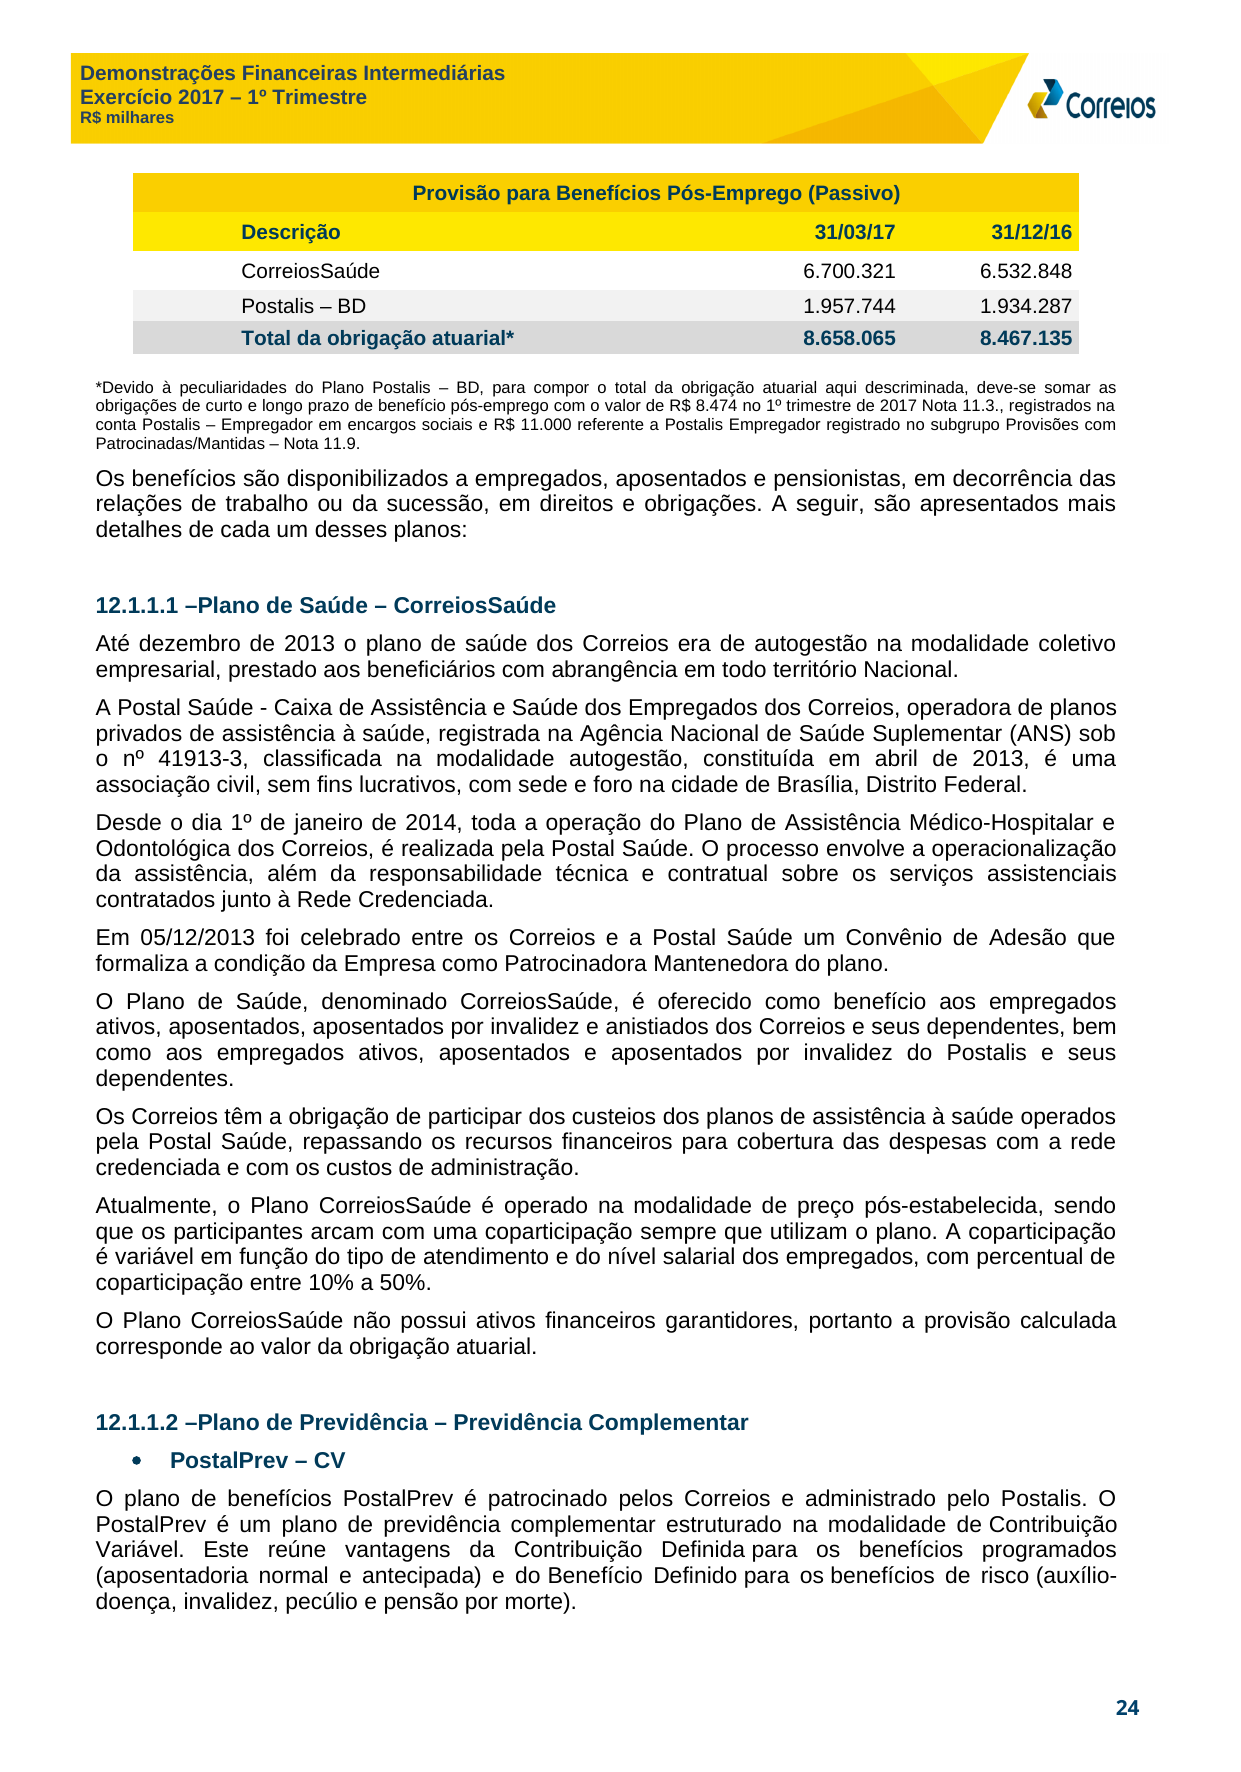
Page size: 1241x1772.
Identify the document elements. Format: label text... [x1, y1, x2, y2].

picture [70, 53, 1170, 144]
table_cell 1.957.744 [740, 290, 903, 321]
table_cell [133, 290, 234, 321]
table_cell Descrição [234, 212, 740, 251]
text O Plano de Saúde, denominado CorreiosSaúde, é oferecido como benefício aos empregados ativos, aposentados, aposentados por invalidez e anistiados dos Correios e seus dependentes, bem como aos empregados ativos, aposentados e aposentados por invalidez do Postalis e seus dependentes. [95, 988, 1117, 1091]
table_header [133, 173, 234, 212]
table_cell 8.467.135 [903, 321, 1079, 354]
list PostalPrev – CV [132, 1448, 1117, 1473]
text O plano de benefícios PostalPrev é patrocinado pelos Correios e administrado pelo Postalis. O PostalPrev é um plano de previdência complementar estruturado na modalidade de Contribuição Variável. Este reúne vantagens da Contribuição Definida para os benefícios programados (aposentadoria normal e antecipada) e do Benefício Definido para os benefícios de risco (auxílio-doença, invalidez, pecúlio e pensão por morte). [95, 1486, 1117, 1614]
text *Devido à peculiaridades do Plano Postalis – BD, para compor o total da obrigação atuarial aqui descriminada, deve-se somar as obrigações de curto e longo prazo de benefício pós-emprego com o valor de R$ 8.474 no 1º trimestre de 2017 Nota 11.3., registrados na conta Postalis – Empregador em encargos sociais e R$ 11.000 referente a Postalis Empregador registrado no subgrupo Provisões com Patrocinadas/Mantidas – Nota 11.9. [95, 378, 1117, 453]
table_cell Postalis – BD [234, 290, 740, 321]
table_cell [133, 321, 234, 354]
table_cell [133, 354, 234, 366]
text Os Correios têm a obrigação de participar dos custeios dos planos de assistência à saúde operados pela Postal Saúde, repassando os recursos financeiros para cobertura das despesas com a rede credenciada e com os custos de administração. [95, 1103, 1117, 1180]
table_cell 31/03/17 [740, 212, 903, 251]
table_cell Total da obrigação atuarial* [234, 321, 740, 354]
table_cell [133, 251, 234, 290]
table_cell [740, 354, 903, 366]
table_cell [133, 212, 234, 251]
list Plano de Previdência – Previdência Complementar [95, 1409, 1117, 1435]
table_cell 1.934.287 [903, 290, 1079, 321]
table_cell 6.532.848 [903, 251, 1079, 290]
table_cell [234, 354, 740, 366]
table_cell [903, 354, 1079, 366]
list Plano de Saúde – CorreiosSaúde [95, 593, 1117, 618]
table_cell CorreiosSaúde [234, 251, 740, 290]
table_cell 8.658.065 [740, 321, 903, 354]
text Atualmente, o Plano CorreiosSaúde é operado na modalidade de preço pós-estabelecida, sendo que os participantes arcam com uma coparticipação sempre que utilizam o plano. A coparticipação é variável em função do tipo de atendimento e do nível salarial dos empregados, com percentual de coparticipação entre 10% a 50%. [95, 1193, 1117, 1295]
text O Plano CorreiosSaúde não possui ativos financeiros garantidores, portanto a provisão calculada corresponde ao valor da obrigação atuarial. [95, 1308, 1117, 1359]
text A Postal Saúde - Caixa de Assistência e Saúde dos Empregados dos Correios, operadora de planos privados de assistência à saúde, registrada na Agência Nacional de Saúde Suplementar (ANS) sob o nº 41913-3, classificada na modalidade autogestão, constituída em abril de 2013, é uma associação civil, sem fins lucrativos, com sede e foro na cidade de Brasília, Distrito Federal. [95, 694, 1117, 797]
text Em 05/12/2013 foi celebrado entre os Correios e a Postal Saúde um Convênio de Adesão que formaliza a condição da Empresa como Patrocinadora Mantenedora do plano. [95, 924, 1117, 976]
text Os benefícios são disponibilizados a empregados, aposentados e pensionistas, em decorrência das relações de trabalho ou da sucessão, em direitos e obrigações. A seguir, são apresentados mais detalhes de cada um desses planos: [95, 465, 1117, 542]
text Desde o dia 1º de janeiro de 2014, toda a operação do Plano de Assistência Médico-Hospitalar e Odontológica dos Correios, é realizada pela Postal Saúde. O processo envolve a operacionalização da assistência, além da responsabilidade técnica e contratual sobre os serviços assistenciais contratados junto à Rede Credenciada. [95, 809, 1117, 912]
table_cell 6.700.321 [740, 251, 903, 290]
text Até dezembro de 2013 o plano de saúde dos Correios era de autogestão na modalidade coletivo empresarial, prestado aos beneficiários com abrangência em todo território Nacional. [95, 631, 1117, 682]
table_header Provisão para Benefícios Pós-Emprego (Passivo) [234, 173, 1079, 212]
table_cell 31/12/16 [903, 212, 1079, 251]
